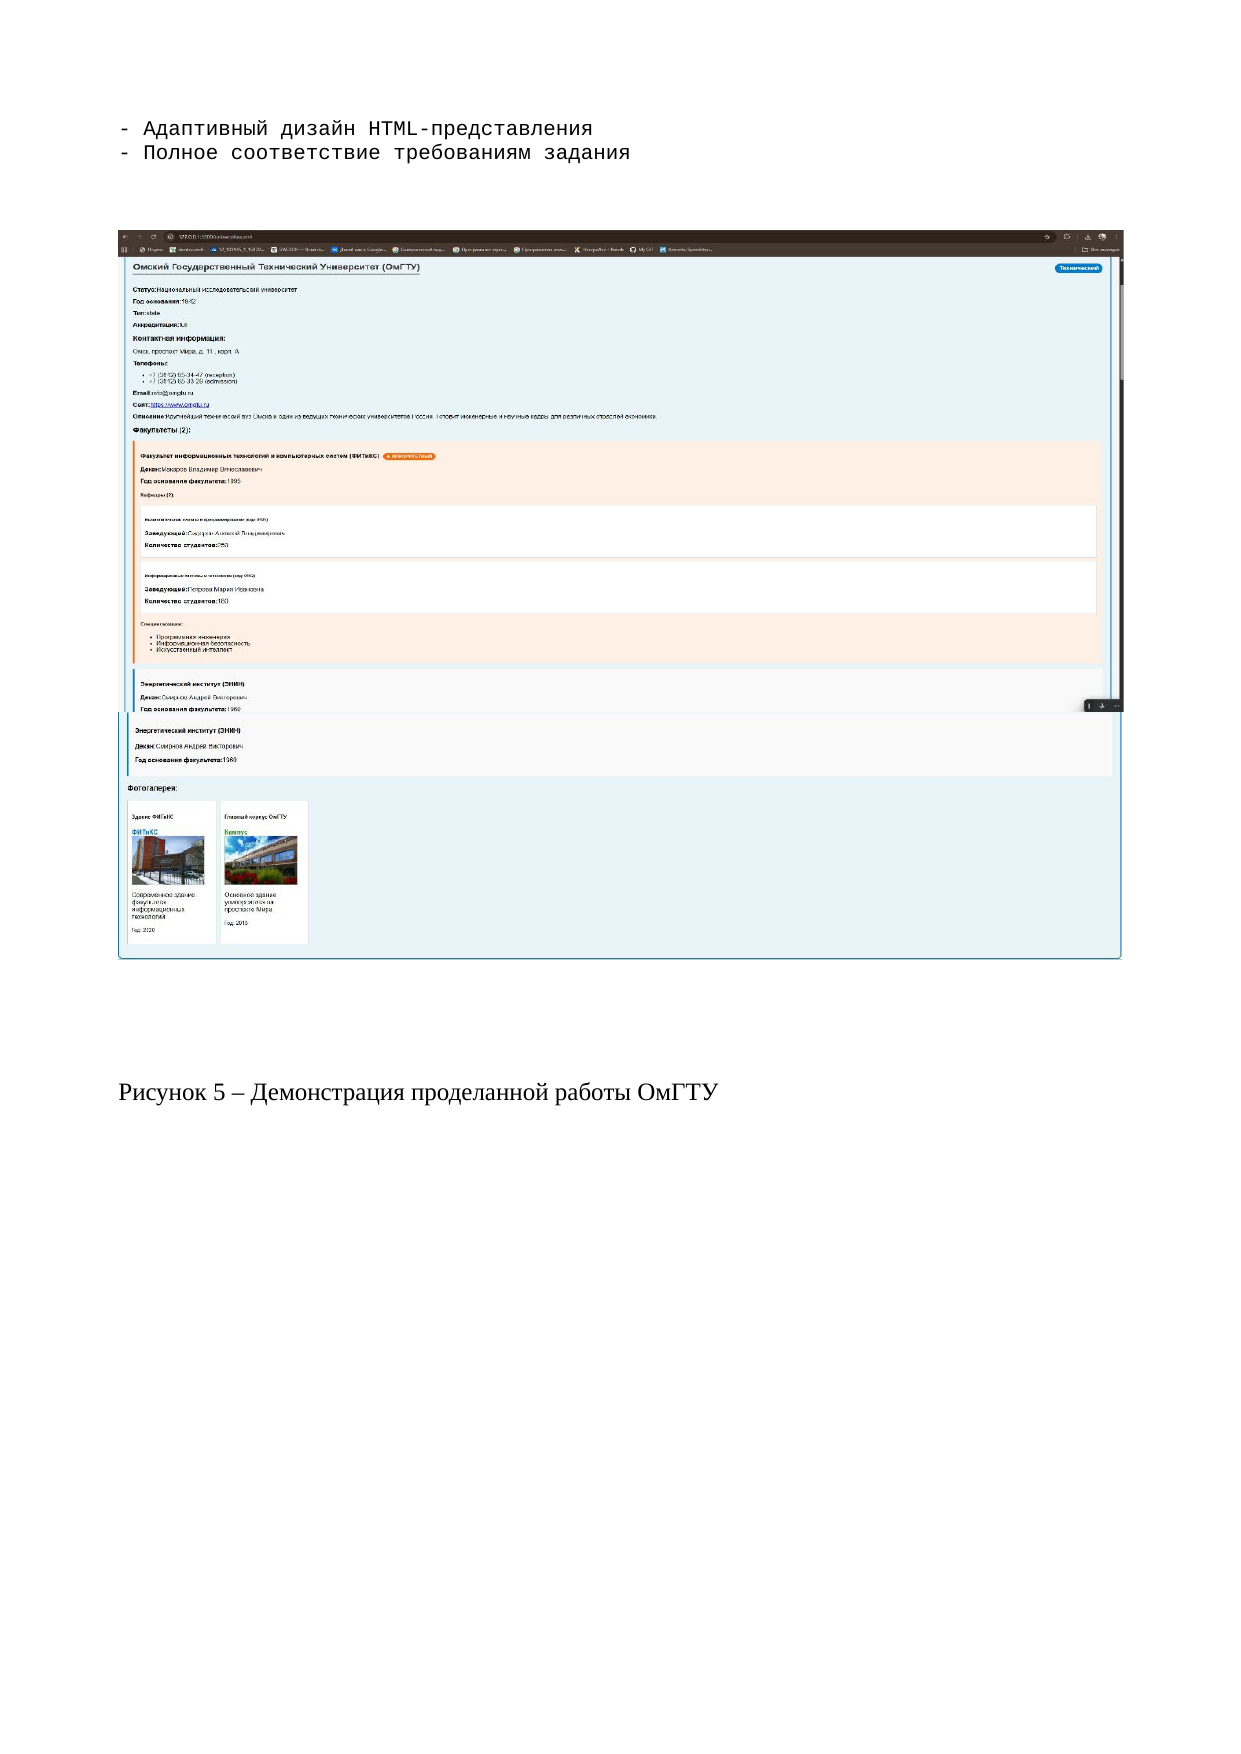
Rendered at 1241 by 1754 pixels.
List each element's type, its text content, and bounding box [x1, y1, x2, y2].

text - Полное соответствие требованиям задания [118, 142, 1122, 165]
text Рисунок 5 – Демонстрация проделанной работы ОмГТУ [118, 1077, 1122, 1106]
text - Адаптивный дизайн HTML-представления [118, 118, 1122, 142]
